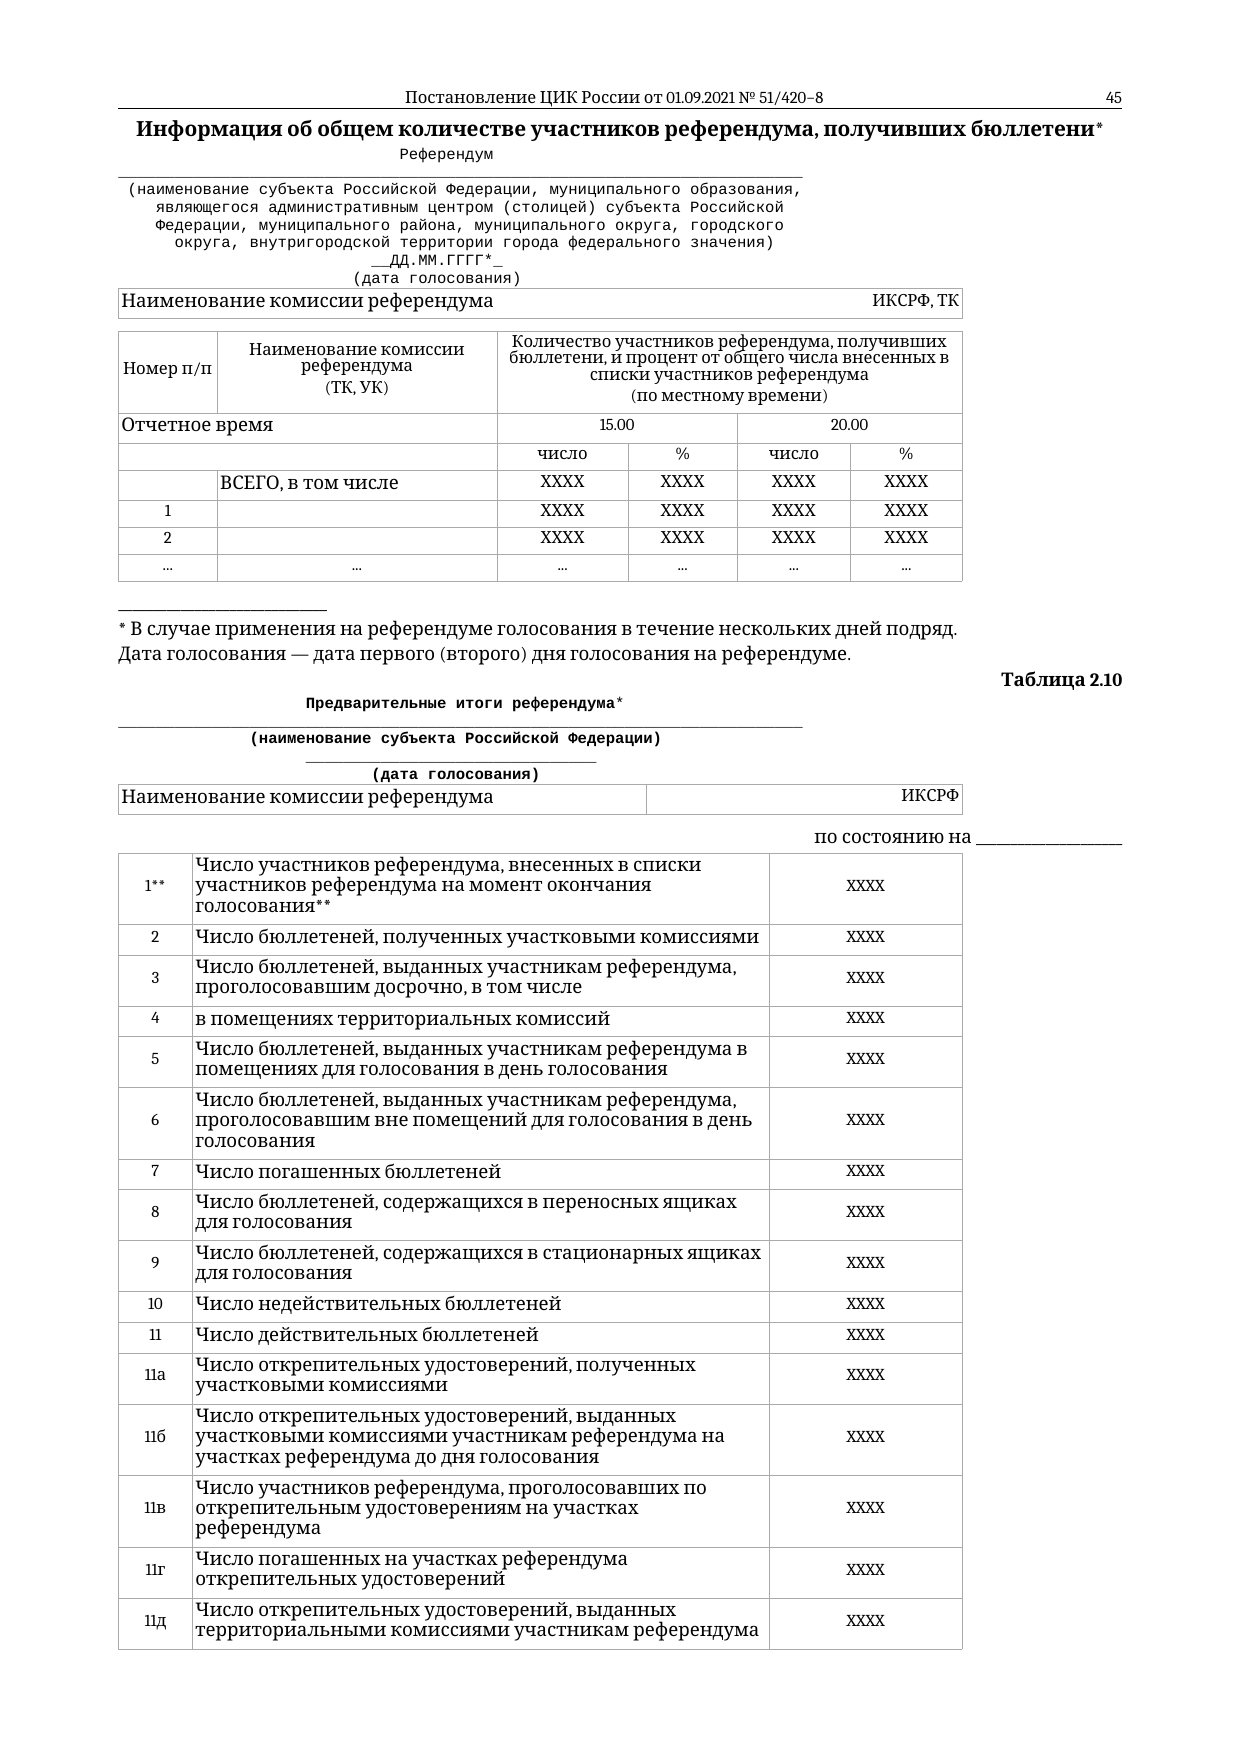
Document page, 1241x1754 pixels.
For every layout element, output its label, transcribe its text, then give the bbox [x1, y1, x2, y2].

table_cell XXXX [770, 1323, 962, 1352]
table_cell ХХХХ [851, 528, 962, 554]
table_cell 5 [119, 1037, 192, 1087]
table_cell Число недействительных бюллетеней [193, 1292, 769, 1322]
table_cell Число бюллетеней, полученных участковыми комиссиями [193, 925, 769, 954]
table_header Количество участников референдума, получивших бюллетени, и процент от общего числа внесенных в списки участников референдума (по местному времени) [498, 332, 962, 412]
text по состоянию на _____________________ [118, 827, 1122, 848]
table_cell XXXX [770, 1548, 962, 1598]
table_cell ... [851, 555, 962, 581]
table_cell 7 [119, 1160, 192, 1189]
table_cell XXXX [770, 925, 962, 954]
text (наименование субъекта Российской Федерации) [118, 731, 1122, 748]
table_header Наименование комиссии референдума [119, 785, 646, 814]
table_cell ХХХХ [629, 528, 737, 554]
table_cell ВСЕГО, в том числе [218, 471, 497, 500]
table_cell [218, 501, 497, 527]
table_cell Число бюллетеней, содержащихся в стационарных ящиках для голосования [193, 1241, 769, 1291]
table_header ИКСРФ [647, 785, 962, 814]
table_cell 3 [119, 956, 192, 1006]
text (наименование субъекта Российской Федерации, муниципального образования, [118, 182, 1122, 199]
table_cell [218, 528, 497, 554]
table_cell в помещениях территориальных комиссий [193, 1007, 769, 1036]
table_cell XXXX [770, 1160, 962, 1189]
table_cell [119, 471, 217, 500]
table_header Число участников референдума, внесенных в списки участников референдума на момент окончания голосования** [193, 854, 769, 924]
table_cell Отчетное время [119, 414, 497, 443]
table_cell 11д [119, 1599, 192, 1649]
table_cell XXXX [770, 956, 962, 1006]
text Таблица 2.10 [118, 669, 1122, 691]
text _________________________________________________________________________ [118, 164, 1122, 182]
table_cell число [498, 444, 628, 470]
table_cell 9 [119, 1241, 192, 1291]
text являющегося административным центром (столицей) субъекта Российской [118, 199, 1122, 217]
table_cell Число участников референдума, проголосовавших по открепительным удостоверениям на участках референдума [193, 1476, 769, 1547]
text Дата голосования — дата первого (второго) дня голосования на референдуме. [118, 644, 1122, 665]
table_cell число [738, 444, 850, 470]
table_cell XXXX [770, 1007, 962, 1036]
table_cell 11г [119, 1548, 192, 1598]
table_cell ... [629, 555, 737, 581]
table_cell XXXX [770, 1037, 962, 1087]
table_cell 10 [119, 1292, 192, 1322]
table_cell Число действительных бюллетеней [193, 1323, 769, 1352]
table_cell 11а [119, 1354, 192, 1403]
table_cell Число погашенных бюллетеней [193, 1160, 769, 1189]
table_cell ХХХХ [738, 471, 850, 500]
table_cell ХХХХ [738, 501, 850, 527]
table_cell Число погашенных на участках референдума открепительных удостоверений [193, 1548, 769, 1598]
table_cell ХХХХ [498, 471, 628, 500]
table_cell XXXX [770, 1241, 962, 1291]
table_cell 2 [119, 528, 217, 554]
table_cell XXXX [770, 1292, 962, 1322]
text округа, внутригородской территории города федерального значения) [118, 235, 1122, 252]
table_header 1** [119, 854, 192, 924]
table_cell Число открепительных удостоверений, выданных территориальными комиссиями участникам референдума [193, 1599, 769, 1649]
table_cell ХХХХ [851, 471, 962, 500]
table_cell 1 [119, 501, 217, 527]
text (дата голосования) [118, 766, 1122, 784]
table_header Номер п/п [119, 332, 217, 412]
table_cell Число открепительных удостоверений, полученных участковыми комиссиями [193, 1354, 769, 1403]
table_cell 8 [119, 1190, 192, 1240]
table_cell ХХХХ [629, 501, 737, 527]
table_cell ХХХХ [498, 528, 628, 554]
table_cell Число бюллетеней, выданных участникам референдума, проголосовавшим досрочно, в том числе [193, 956, 769, 1006]
table_cell XXXX [770, 1476, 962, 1547]
table_cell XXXX [770, 1354, 962, 1403]
table_cell XXXX [770, 1190, 962, 1240]
table_cell [119, 444, 497, 470]
table_cell 4 [119, 1007, 192, 1036]
table_cell ... [119, 555, 217, 581]
table_cell 11в [119, 1476, 192, 1547]
text __ДД.ММ.ГГГГ*_ [118, 252, 1122, 270]
table_cell ХХХХ [629, 471, 737, 500]
table_cell Число бюллетеней, содержащихся в переносных ящиках для голосования [193, 1190, 769, 1240]
table_header ИКСРФ, ТК [544, 289, 962, 318]
table_cell 6 [119, 1088, 192, 1159]
table_cell Число открепительных удостоверений, выданных участковыми комиссиями участникам референдума на участках референдума до дня голосования [193, 1405, 769, 1475]
table_cell ... [498, 555, 628, 581]
text Референдум [118, 146, 1122, 164]
text (дата голосования) [118, 270, 1122, 288]
table_cell 20.00 [738, 414, 962, 443]
table_cell 11б [119, 1405, 192, 1475]
table_cell Число бюллетеней, выданных участникам референдума, проголосовавшим вне помещений для голосования в день голосования [193, 1088, 769, 1159]
text ______________________________ [118, 593, 1122, 614]
table_cell Число бюллетеней, выданных участникам референдума в помещениях для голосования в день голосования [193, 1037, 769, 1087]
text * В случае применения на референдуме голосования в течение нескольких дней подряд. [118, 618, 1122, 639]
text _________________________________________________________________________ [118, 713, 1122, 731]
table_cell XXXX [770, 1088, 962, 1159]
table_cell ХХХХ [851, 501, 962, 527]
table_header Наименование комиссии референдума (ТК, УК) [218, 332, 497, 412]
table_cell 2 [119, 925, 192, 954]
text _______________________________ [118, 748, 1122, 766]
table_cell ХХХХ [738, 528, 850, 554]
table_cell 15.00 [498, 414, 737, 443]
table_cell XXXX [770, 1599, 962, 1649]
text Предварительные итоги референдума* [118, 695, 1122, 713]
table_cell ХХХХ [498, 501, 628, 527]
table_cell XXXX [770, 1405, 962, 1475]
table_cell % [851, 444, 962, 470]
table_cell 11 [119, 1323, 192, 1352]
text Федерации, муниципального района, муниципального округа, городского [118, 217, 1122, 235]
table_cell ... [738, 555, 850, 581]
table_cell ... [218, 555, 497, 581]
table_header XXXX [770, 854, 962, 924]
table_cell % [629, 444, 737, 470]
text Информация об общем количестве участников референдума, получивших бюллетени* [118, 118, 1122, 142]
table_header Наименование комиссии референдума [119, 289, 544, 318]
